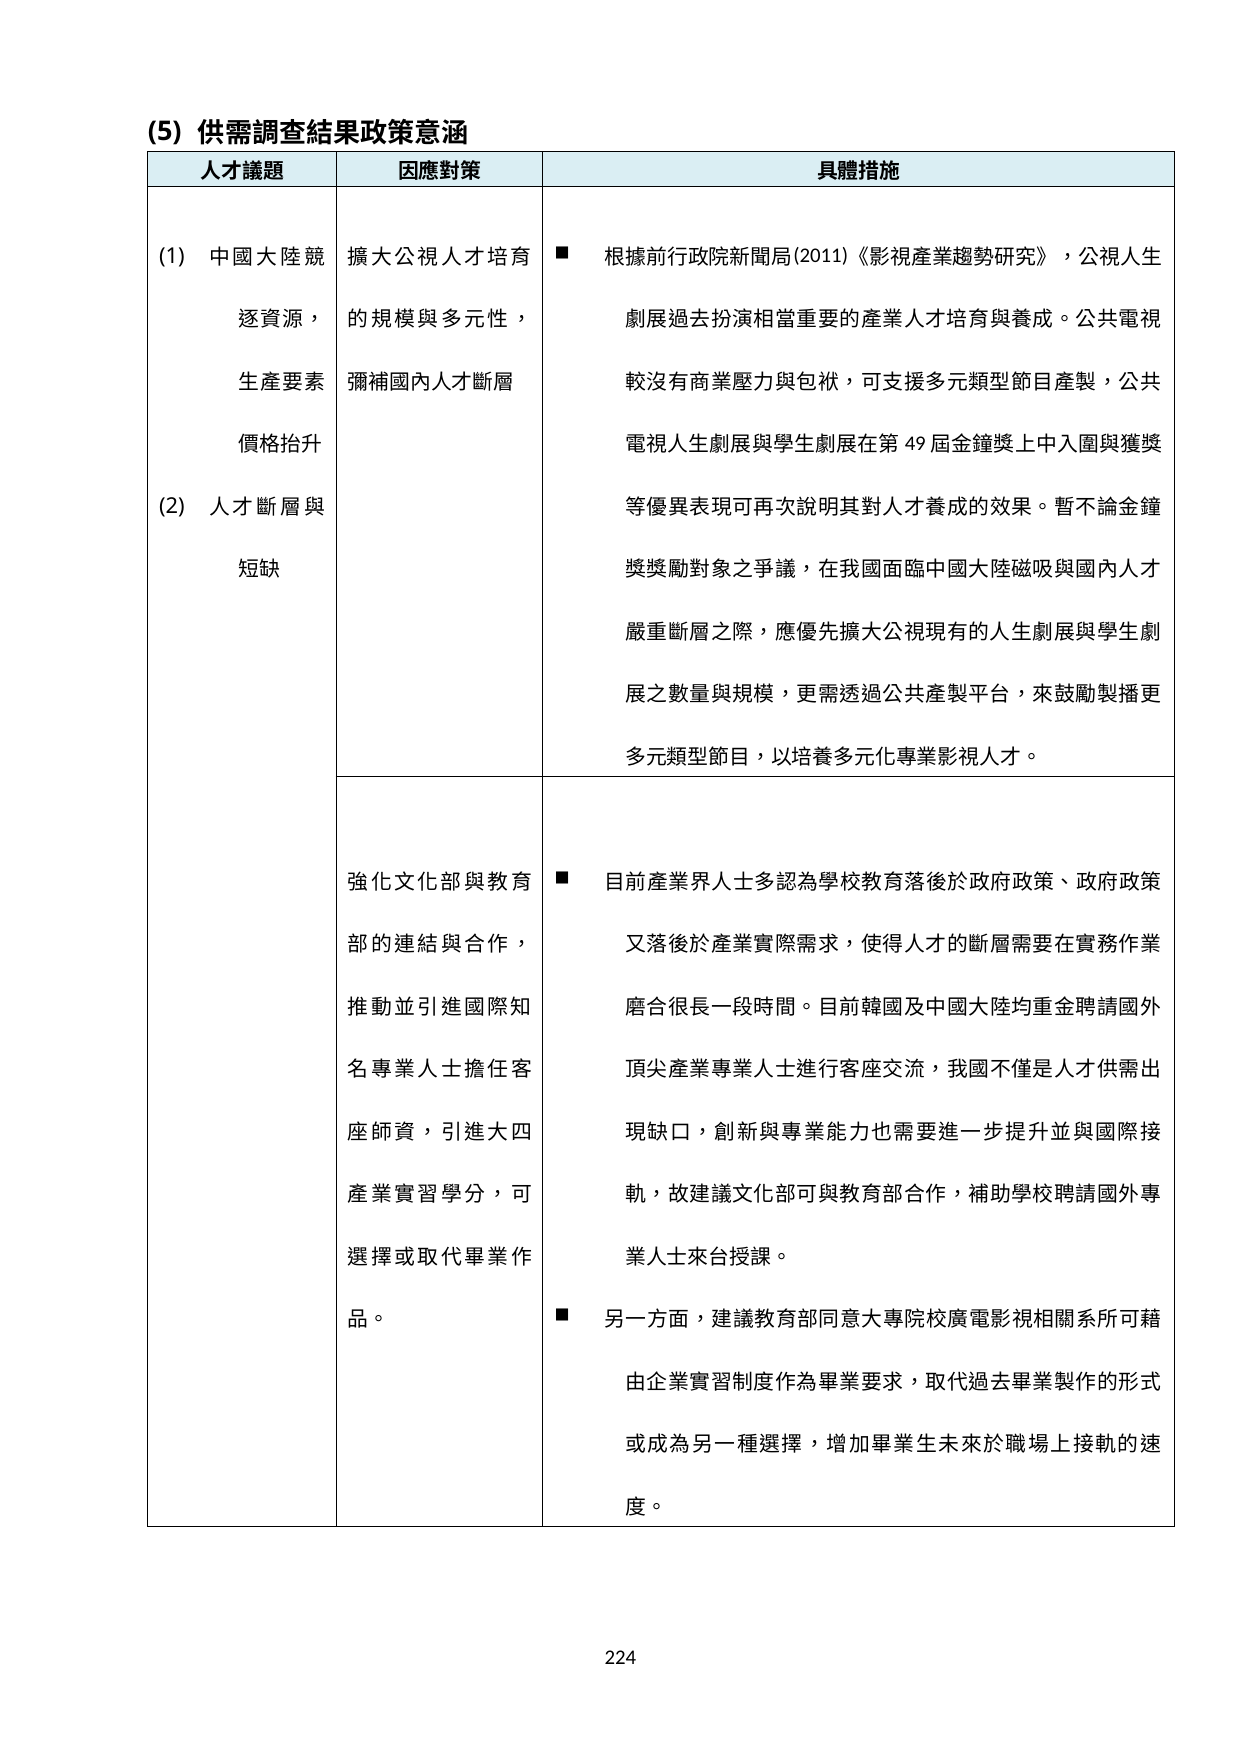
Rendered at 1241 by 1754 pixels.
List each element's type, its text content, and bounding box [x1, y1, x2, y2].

table_cell 目前產業界人士多認為學校教育落後於政府政策、政府政策又落後於產業實際需求，使得人才的斷層需要在實務作業磨合很長一段時間。目前韓國及中國大陸均重金聘請國外頂尖產業專業人士進行客座交流，我國不僅是人才供需出現缺口，創新與專業能力也需要進一步提升並與國際接軌，故建議文化部可與教育部合作，補助學校聘請國外專業人士來台授課。 另一方面，建議教育部同意大專院校廣電影視相關系所可藉由企業實習制度作為畢業要求，取代過去畢業製作的形式或成為另一種選擇，增加畢業生未來於職場上接軌的速度。 [543, 777, 1174, 1526]
table_cell 強化文化部與教育部的連結與合作，推動並引進國際知名專業人士擔任客座師資，引進大四產業實習學分，可選擇或取代畢業作品。 [337, 777, 542, 1526]
list 供需調查結果政策意涵 [148, 89, 1092, 151]
table_cell 中國大陸競逐資源，生產要素價格抬升 人才斷層與短缺 [148, 187, 336, 1526]
table_header 因應對策 [337, 152, 542, 186]
table_header 人才議題 [148, 152, 336, 186]
table_cell 擴大公視人才培育的規模與多元性，彌補國內人才斷層 [337, 187, 542, 776]
table_header 具體措施 [543, 152, 1174, 186]
table_cell 根據前行政院新聞局(2011)《影視產業趨勢研究》，公視人生劇展過去扮演相當重要的產業人才培育與養成。公共電視較沒有商業壓力與包袱，可支援多元類型節目產製，公共電視人生劇展與學生劇展在第49屆金鐘獎上中入圍與獲獎等優異表現可再次說明其對人才養成的效果。暫不論金鐘獎獎勵對象之爭議，在我國面臨中國大陸磁吸與國內人才嚴重斷層之際，應優先擴大公視現有的人生劇展與學生劇展之數量與規模，更需透過公共產製平台，來鼓勵製播更多元類型節目，以培養多元化專業影視人才。 [543, 187, 1174, 776]
